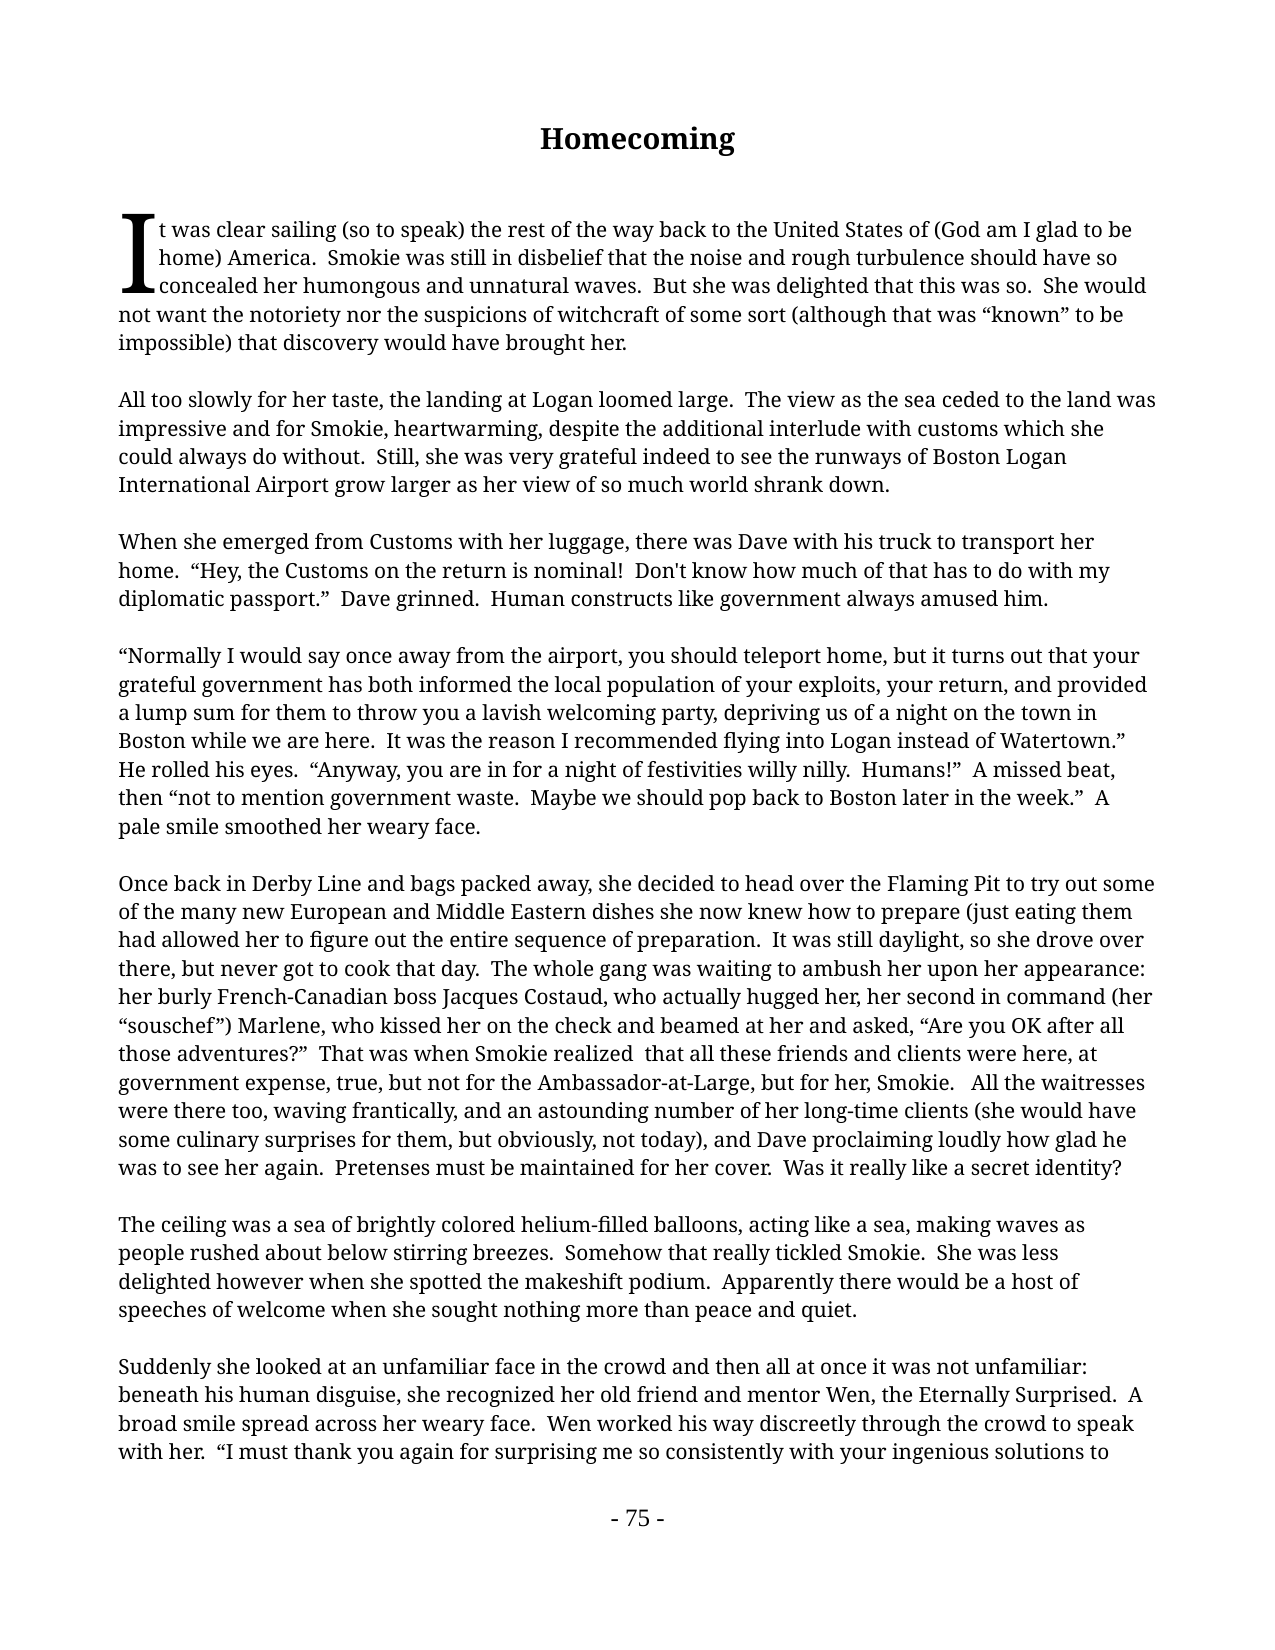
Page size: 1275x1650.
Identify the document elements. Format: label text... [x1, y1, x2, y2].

text Once back in Derby Line and bags packed away, she decided to head over the Flaming Pit to try out some of the many new European and Middle Eastern dishes she now knew how to prepare (just eating them had allowed her to figure out the entire sequence of preparation. It was still daylight, so she drove over there, but never got to cook that day. The whole gang was waiting to ambush her upon her appearance: her burly French-Canadian boss Jacques Costaud, who actually hugged her, her second in command (her “souschef”) Marlene, who kissed her on the check and beamed at her and asked, “Are you OK after all those adventures?” That was when Smokie realized that all these friends and clients were here, at government expense, true, but not for the Ambassador-at-Large, but for her, Smokie. All the waitresses were there too, waving frantically, and an astounding number of her long-time clients (she would have some culinary surprises for them, but obviously, not today), and Dave proclaiming loudly how glad he was to see her again. Pretenses must be maintained for her cover. Was it really like a secret identity? [118, 869, 1157, 1182]
text “Normally I would say once away from the airport, you should teleport home, but it turns out that your grateful government has both informed the local population of your exploits, your return, and provided a lump sum for them to throw you a lavish welcoming party, depriving us of a night on the town in Boston while we are here. It was the reason I recommended flying into Logan instead of Watertown.” He rolled his eyes. “Anyway, you are in for a night of festivities willy nilly. Humans!” A missed beat, then “not to mention government waste. Maybe we should pop back to Boston later in the week.” A pale smile smoothed her weary face. [118, 641, 1157, 840]
text Suddenly she looked at an unfamiliar face in the crowd and then all at once it was not unfamiliar: beneath his human disguise, she recognized her old friend and mentor Wen, the Eternally Surprised. A broad smile spread across her weary face. Wen worked his way discreetly through the crowd to speak with her. “I must thank you again for surprising me so consistently with your ingenious solutions to [118, 1352, 1157, 1466]
text It was clear sailing (so to speak) the rest of the way back to the United States of (God am I glad to be home) America. Smokie was still in disbelief that the noise and rough turbulence should have so concealed her humongous and unnatural waves. But she was delighted that this was so. She would not want the notoriety nor the suspicions of witchcraft of some sort (although that was “known” to be impossible) that discovery would have brought her. [118, 215, 1157, 357]
text The ceiling was a sea of brightly colored helium-filled balloons, acting like a sea, making waves as people rushed about below stirring breezes. Somehow that really tickled Smokie. She was less delighted however when she spotted the makeshift podium. Apparently there would be a host of speeches of welcome when she sought nothing more than peace and quiet. [118, 1210, 1157, 1324]
text All too slowly for her taste, the landing at Logan loomed large. The view as the sea ceded to the land was impressive and for Smokie, heartwarming, despite the additional interlude with customs which she could always do without. Still, she was very grateful indeed to see the runways of Boston Logan International Airport grow larger as her view of so much world shrank down. [118, 385, 1157, 499]
text Homecoming [118, 118, 1157, 158]
text When she emerged from Customs with her luggage, there was Dave with his truck to transport her home. “Hey, the Customs on the return is nominal! Don't know how much of that has to do with my diplomatic passport.” Dave grinned. Human constructs like government always amused him. [118, 527, 1157, 613]
